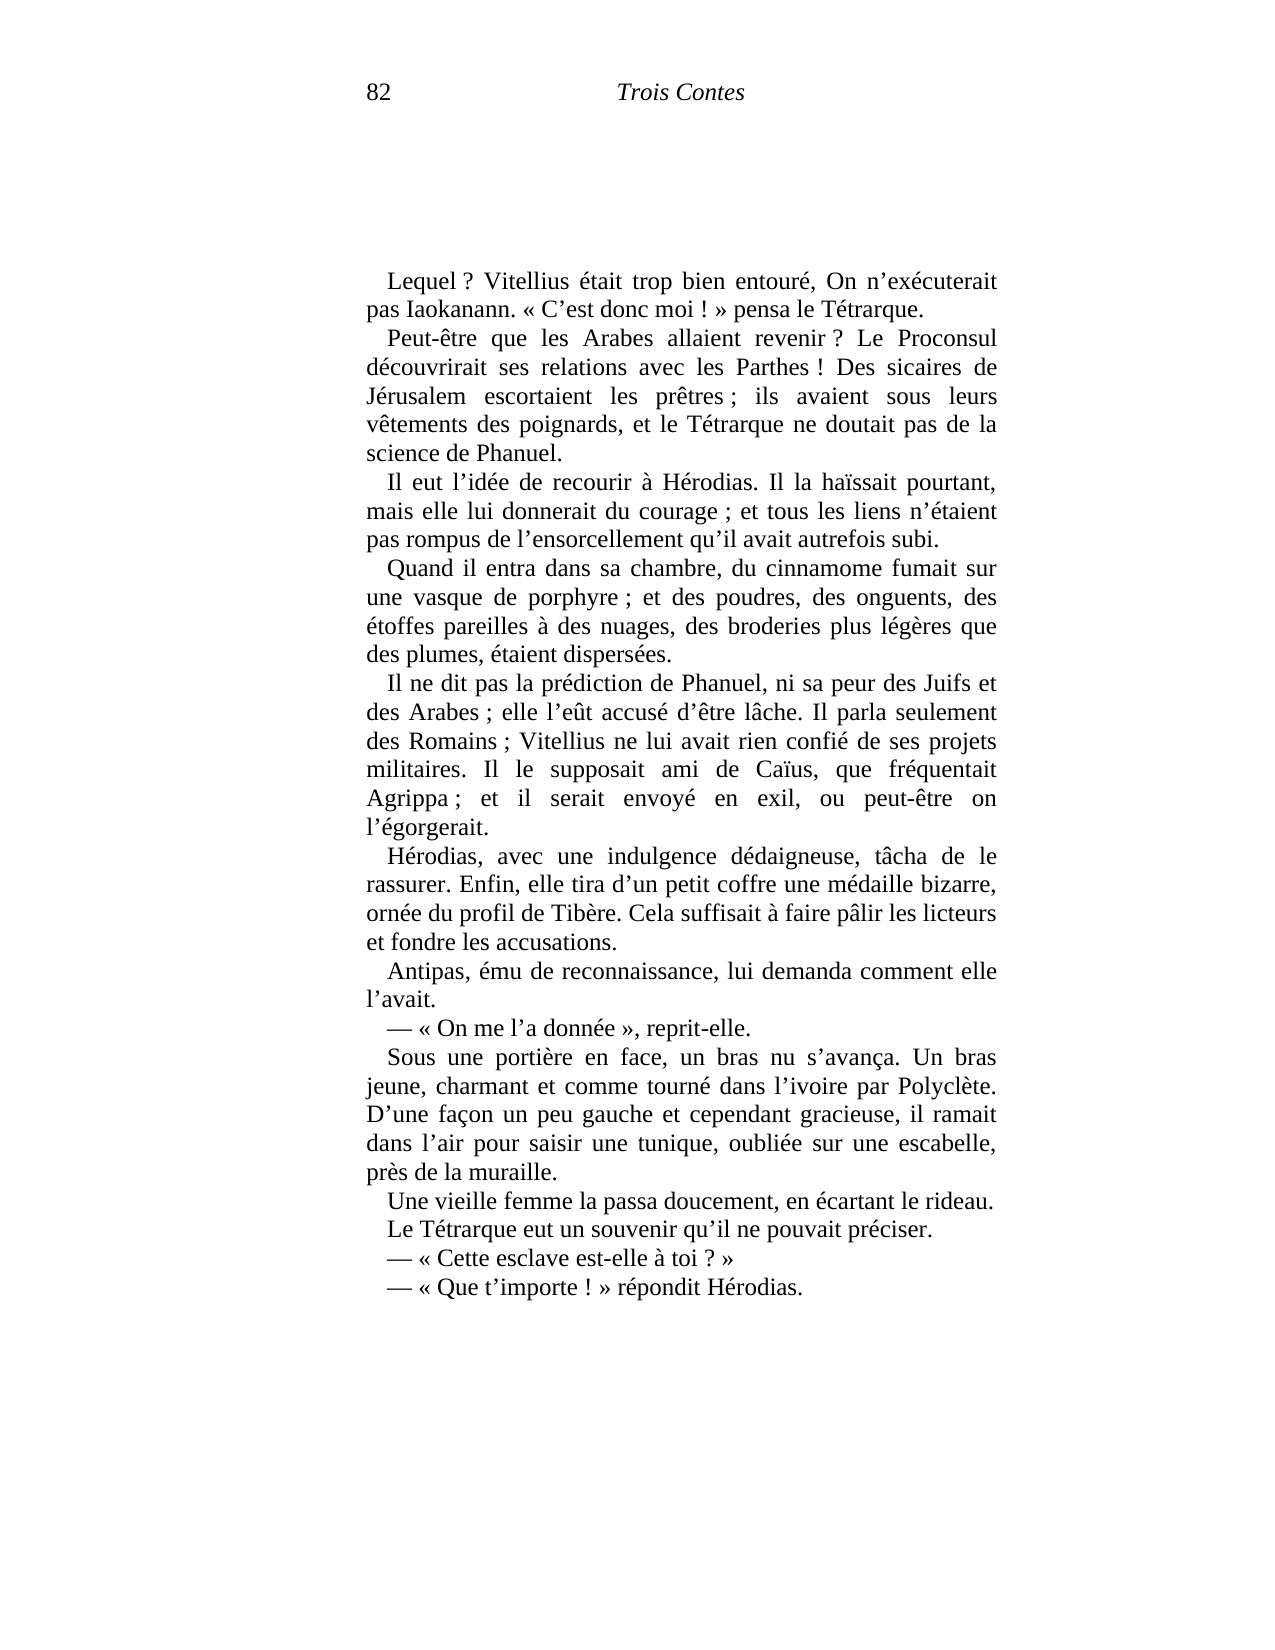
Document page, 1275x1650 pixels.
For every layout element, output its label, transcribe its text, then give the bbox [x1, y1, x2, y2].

text Lequel ? Vitellius était trop bien entouré, On n’exécuterait pas Iaokanann. « C’est donc moi ! » pensa le Tétrarque. [366, 266, 997, 323]
text Antipas, ému de reconnaissance, lui demanda comment elle l’avait. [366, 956, 997, 1013]
text Il ne dit pas la prédiction de Phanuel, ni sa peur des Juifs et des Arabes ; elle l’eût accusé d’être lâche. Il parla seulement des Romains ; Vitellius ne lui avait rien confié de ses projets militaires. Il le supposait ami de Caïus, que fréquentait Agrippa ; et il serait envoyé en exil, ou peut-être on l’égorgerait. [366, 668, 997, 841]
text Le Tétrarque eut un souvenir qu’il ne pouvait préciser. [366, 1214, 997, 1243]
text Il eut l’idée de recourir à Hérodias. Il la haïssait pourtant, mais elle lui donnerait du courage ; et tous les liens n’étaient pas rompus de l’ensorcellement qu’il avait autrefois subi. [366, 467, 997, 553]
text Quand il entra dans sa chambre, du cinnamome fumait sur une vasque de porphyre ; et des poudres, des onguents, des étoffes pareilles à des nuages, des broderies plus légères que des plumes, étaient dispersées. [366, 553, 997, 668]
text Hérodias, avec une indulgence dédaigneuse, tâcha de le rassurer. Enfin, elle tira d’un petit coffre une médaille bizarre, ornée du profil de Tibère. Cela suffisait à faire pâlir les licteurs et fondre les accusations. [366, 841, 997, 956]
text — « On me l’a donnée », reprit-elle. [366, 1013, 997, 1042]
text — « Cette esclave est-elle à toi ? » [366, 1243, 997, 1272]
text Une vieille femme la passa doucement, en écartant le rideau. [366, 1186, 997, 1214]
text Sous une portière en face, un bras nu s’avança. Un bras jeune, charmant et comme tourné dans l’ivoire par Polyclète. D’une façon un peu gauche et cependant gracieuse, il ramait dans l’air pour saisir une tunique, oubliée sur une escabelle, près de la muraille. [366, 1042, 997, 1186]
text Peut-être que les Arabes allaient revenir ? Le Proconsul découvrirait ses relations avec les Parthes ! Des sicaires de Jérusalem escortaient les prêtres ; ils avaient sous leurs vêtements des poignards, et le Tétrarque ne doutait pas de la science de Phanuel. [366, 323, 997, 467]
text — « Que t’importe ! » répondit Hérodias. [366, 1272, 997, 1301]
